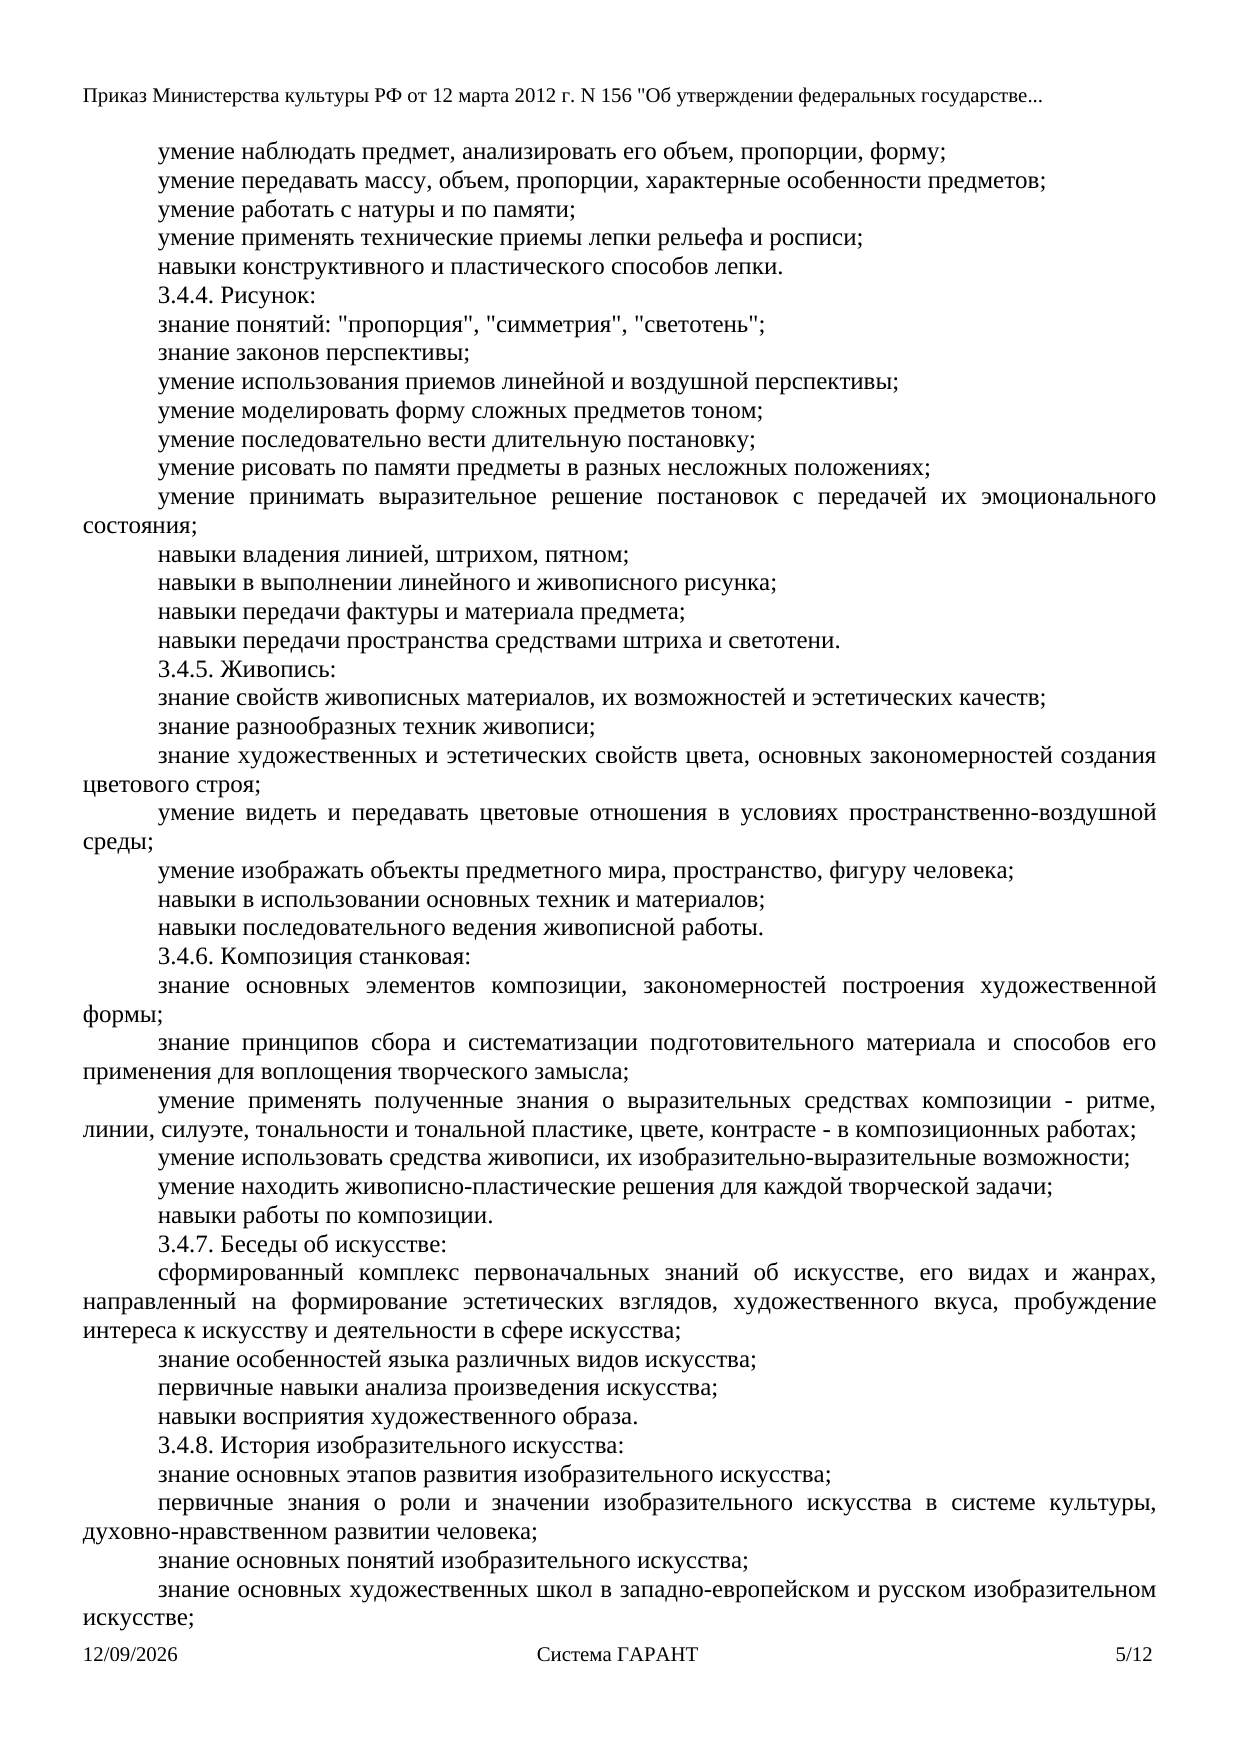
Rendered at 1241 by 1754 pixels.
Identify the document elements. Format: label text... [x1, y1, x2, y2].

text знание законов перспективы; [83, 337, 1157, 366]
text 3.4.7. Беседы об искусстве: [83, 1229, 1157, 1257]
text навыки в использовании основных техник и материалов; [83, 884, 1157, 912]
text умение наблюдать предмет, анализировать его объем, пропорции, форму; [83, 136, 1157, 165]
text 3.4.4. Рисунок: [83, 280, 1157, 309]
text знание основных понятий изобразительного искусства; [83, 1545, 1157, 1574]
text умение применять технические приемы лепки рельефа и росписи; [83, 222, 1157, 251]
text знание разнообразных техник живописи; [83, 711, 1157, 740]
text умение изображать объекты предметного мира, пространство, фигуру человека; [83, 855, 1157, 884]
text умение последовательно вести длительную постановку; [83, 424, 1157, 452]
text знание принципов сбора и систематизации подготовительного материала и способов его применения для воплощения творческого замысла; [83, 1027, 1157, 1085]
text знание свойств живописных материалов, их возможностей и эстетических качеств; [83, 682, 1157, 711]
text навыки владения линией, штрихом, пятном; [83, 539, 1157, 567]
text умение работать с натуры и по памяти; [83, 194, 1157, 222]
text умение моделировать форму сложных предметов тоном; [83, 395, 1157, 424]
text умение применять полученные знания о выразительных средствах композиции - ритме, линии, силуэте, тональности и тональной пластике, цвете, контрасте - в композиционных работах; [83, 1085, 1157, 1142]
text умение видеть и передавать цветовые отношения в условиях пространственно-воздушной среды; [83, 797, 1157, 855]
text навыки в выполнении линейного и живописного рисунка; [83, 567, 1157, 596]
text знание понятий: "пропорция", "симметрия", "светотень"; [83, 309, 1157, 337]
text первичные навыки анализа произведения искусства; [83, 1372, 1157, 1401]
text знание художественных и эстетических свойств цвета, основных закономерностей создания цветового строя; [83, 740, 1157, 797]
text навыки передачи фактуры и материала предмета; [83, 596, 1157, 625]
text умение передавать массу, объем, пропорции, характерные особенности предметов; [83, 165, 1157, 194]
text навыки конструктивного и пластического способов лепки. [83, 251, 1157, 280]
text навыки передачи пространства средствами штриха и светотени. [83, 625, 1157, 654]
text 3.4.5. Живопись: [83, 654, 1157, 682]
text навыки восприятия художественного образа. [83, 1401, 1157, 1430]
text навыки последовательного ведения живописной работы. [83, 912, 1157, 941]
text навыки работы по композиции. [83, 1200, 1157, 1229]
text первичные знания о роли и значении изобразительного искусства в системе культуры, духовно-нравственном развитии человека; [83, 1487, 1157, 1545]
text умение использовать средства живописи, их изобразительно-выразительные возможности; [83, 1142, 1157, 1171]
text умение находить живописно-пластические решения для каждой творческой задачи; [83, 1171, 1157, 1200]
text умение использования приемов линейной и воздушной перспективы; [83, 366, 1157, 395]
text 3.4.6. Композиция станковая: [83, 941, 1157, 970]
text 3.4.8. История изобразительного искусства: [83, 1430, 1157, 1459]
text знание основных элементов композиции, закономерностей построения художественной формы; [83, 970, 1157, 1027]
text знание основных художественных школ в западно-европейском и русском изобразительном искусстве; [83, 1574, 1157, 1631]
text знание особенностей языка различных видов искусства; [83, 1344, 1157, 1372]
text умение рисовать по памяти предметы в разных несложных положениях; [83, 452, 1157, 481]
text умение принимать выразительное решение постановок с передачей их эмоционального состояния; [83, 481, 1157, 539]
text сформированный комплекс первоначальных знаний об искусстве, его видах и жанрах, направленный на формирование эстетических взглядов, художественного вкуса, пробуждение интереса к искусству и деятельности в сфере искусства; [83, 1257, 1157, 1344]
text знание основных этапов развития изобразительного искусства; [83, 1459, 1157, 1487]
